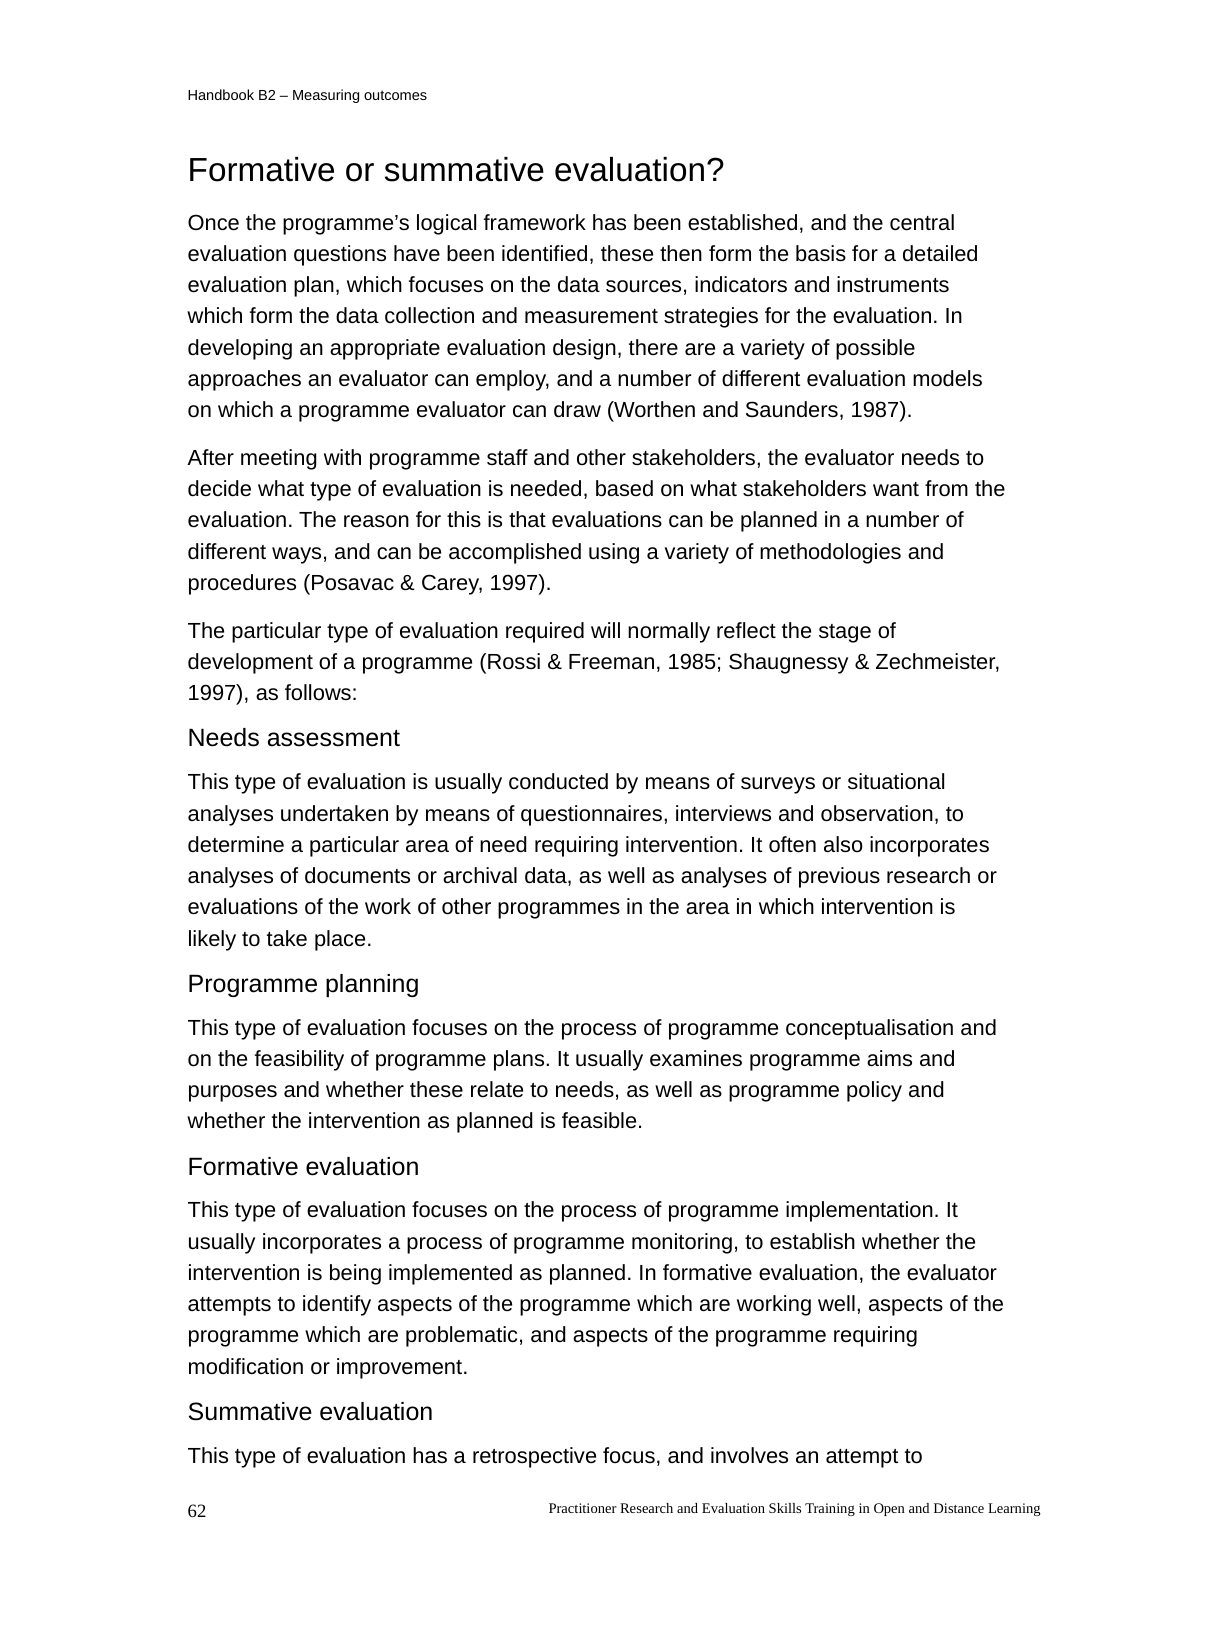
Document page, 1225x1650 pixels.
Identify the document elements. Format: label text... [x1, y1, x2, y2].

text This type of evaluation is usually conducted by means of surveys or situational analyses undertaken by means of questionnaires, interviews and observation, to determine a particular area of need requiring intervention. It often also incorporates analyses of documents or archival data, as well as analyses of previous research or evaluations of the work of other programmes in the area in which intervention is likely to take place. [187, 765, 1007, 952]
text Summative evaluation [187, 1397, 1007, 1426]
text Formative evaluation [187, 1152, 1007, 1180]
text This type of evaluation focuses on the process of programme implementation. It usually incorporates a process of programme monitoring, to establish whether the intervention is being implemented as planned. In formative evaluation, the evaluator attempts to identify aspects of the programme which are working well, aspects of the programme which are problematic, and aspects of the programme requiring modification or improvement. [187, 1193, 1007, 1380]
text This type of evaluation focuses on the process of programme conceptualisation and on the feasibility of programme plans. It usually examines programme aims and purposes and whether these relate to needs, as well as programme policy and whether the intervention as planned is feasible. [187, 1010, 1007, 1135]
text Once the programme’s logical framework has been established, and the central evaluation questions have been identified, these then form the basis for a detailed evaluation plan, which focuses on the data sources, indicators and instruments which form the data collection and measurement strategies for the evaluation. In developing an appropriate evaluation design, there are a variety of possible approaches an evaluator can employ, and a number of different evaluation models on which a programme evaluator can draw (Worthen and Saunders, 1987). [187, 205, 1007, 424]
text This type of evaluation has a retrospective focus, and involves an attempt to [187, 1438, 1007, 1469]
text After meeting with programme staff and other stakeholders, the evaluator needs to decide what type of evaluation is needed, based on what stakeholders want from the evaluation. The reason for this is that evaluations can be planned in a number of different ways, and can be accomplished using a variety of methodologies and procedures (Posavac & Carey, 1997). [187, 440, 1007, 597]
text Needs assessment [187, 723, 1007, 752]
text Programme planning [187, 969, 1007, 997]
text The particular type of evaluation required will normally reflect the stage of development of a programme (Rossi & Freeman, 1985; Shaugnessy & Zechmeister, 1997), as follows: [187, 613, 1007, 707]
text Formative or summative evaluation? [187, 150, 1007, 188]
